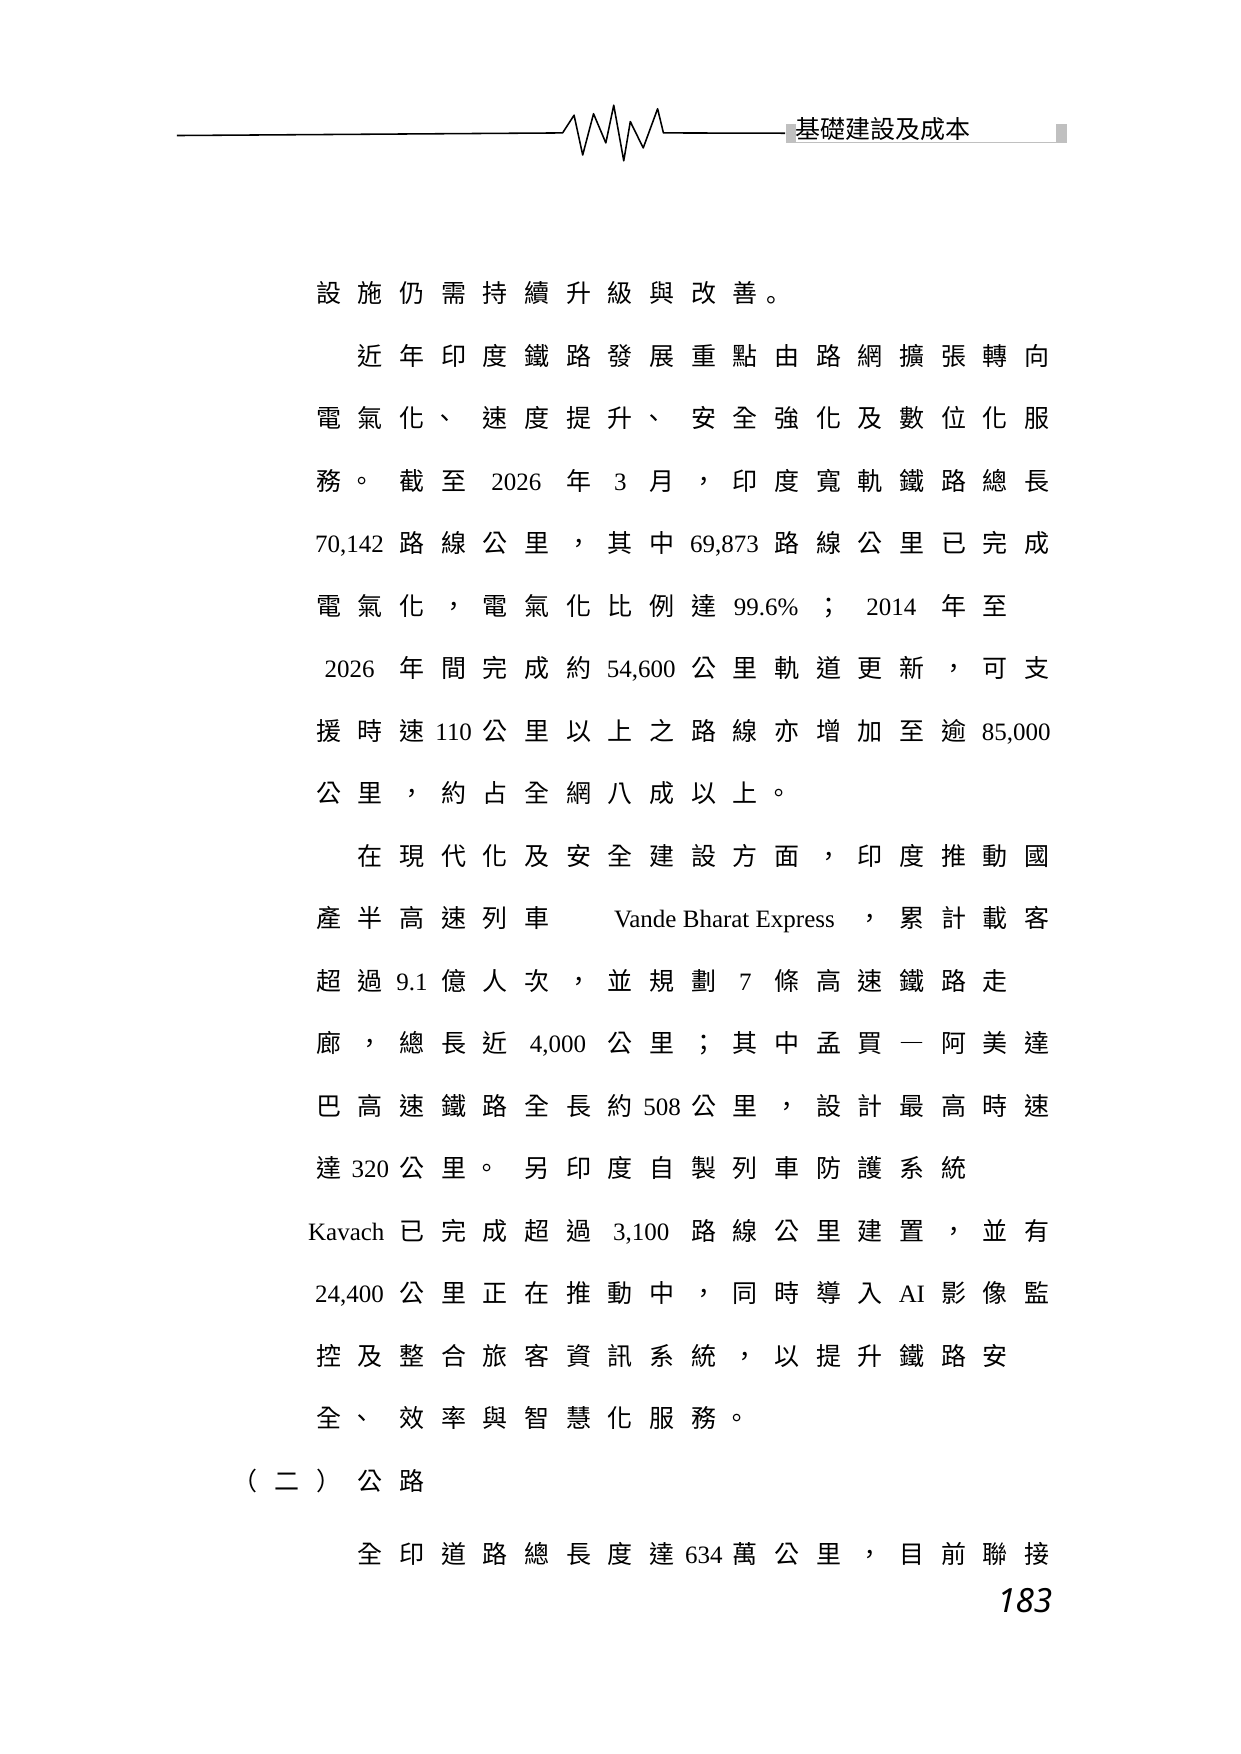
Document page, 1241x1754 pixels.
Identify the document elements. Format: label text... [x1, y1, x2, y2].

text 近年印度鐵路發展重點由路網擴張轉向電氣化、速度提升、安全強化及數位化服務。截至2026年3月，印度寬軌鐵路總長70,142路線公里，其中69,873路線公里已完成電氣化，電氣化比例達99.6%；2014年至2026年間完成約54,600公里軌道更新，可支援時速110公里以上之路線亦增加至逾85,000公里，約占全網八成以上。 [281, 313, 1058, 813]
text 在現代化及安全建設方面，印度推動國產半高速列車 Vande Bharat Express，累計載客超過9.1億人次，並規劃7條高速鐵路走廊，總長近4,000公里；其中孟買—阿美達巴高速鐵路全長約508公里，設計最高時速達320公里。另印度自製列車防護系統 Kavach 已完成超過3,100路線公里建置，並有24,400公里正在推動中，同時導入AI影像監控及整合旅客資訊系統，以提升鐵路安全、效率與智慧化服務。 [281, 813, 1058, 1438]
text （二）公路 [207, 1438, 1058, 1500]
text 全印道路總長度達634萬公里，目前聯接 [281, 1500, 1058, 1563]
text 設施仍需持續升級與改善。 [281, 250, 1058, 313]
